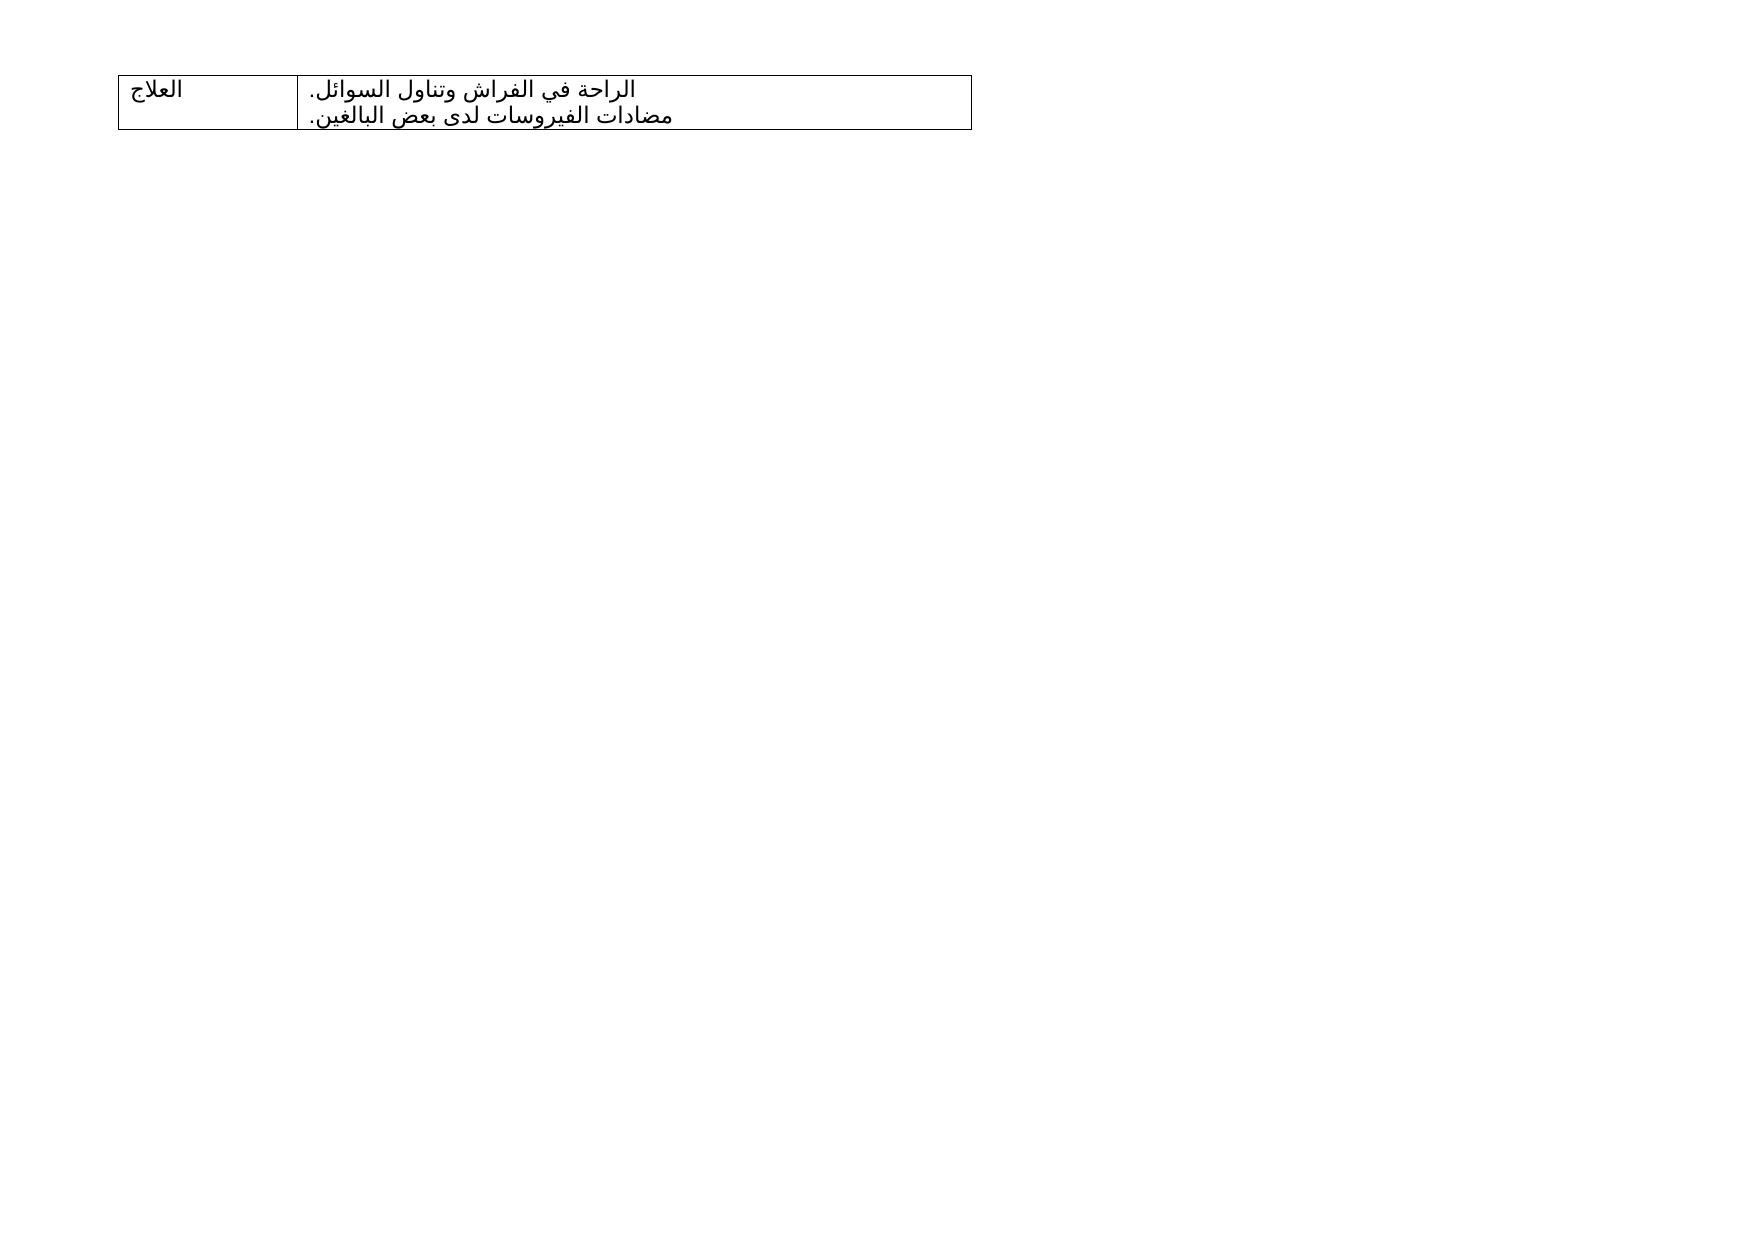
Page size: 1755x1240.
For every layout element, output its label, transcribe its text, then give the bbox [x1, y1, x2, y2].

table_cell العلاج [119, 76, 297, 129]
table_cell الراحة في الفراش وتناول السوائل. مضادات الفيروسات لدى بعض البالغين. [298, 76, 971, 129]
